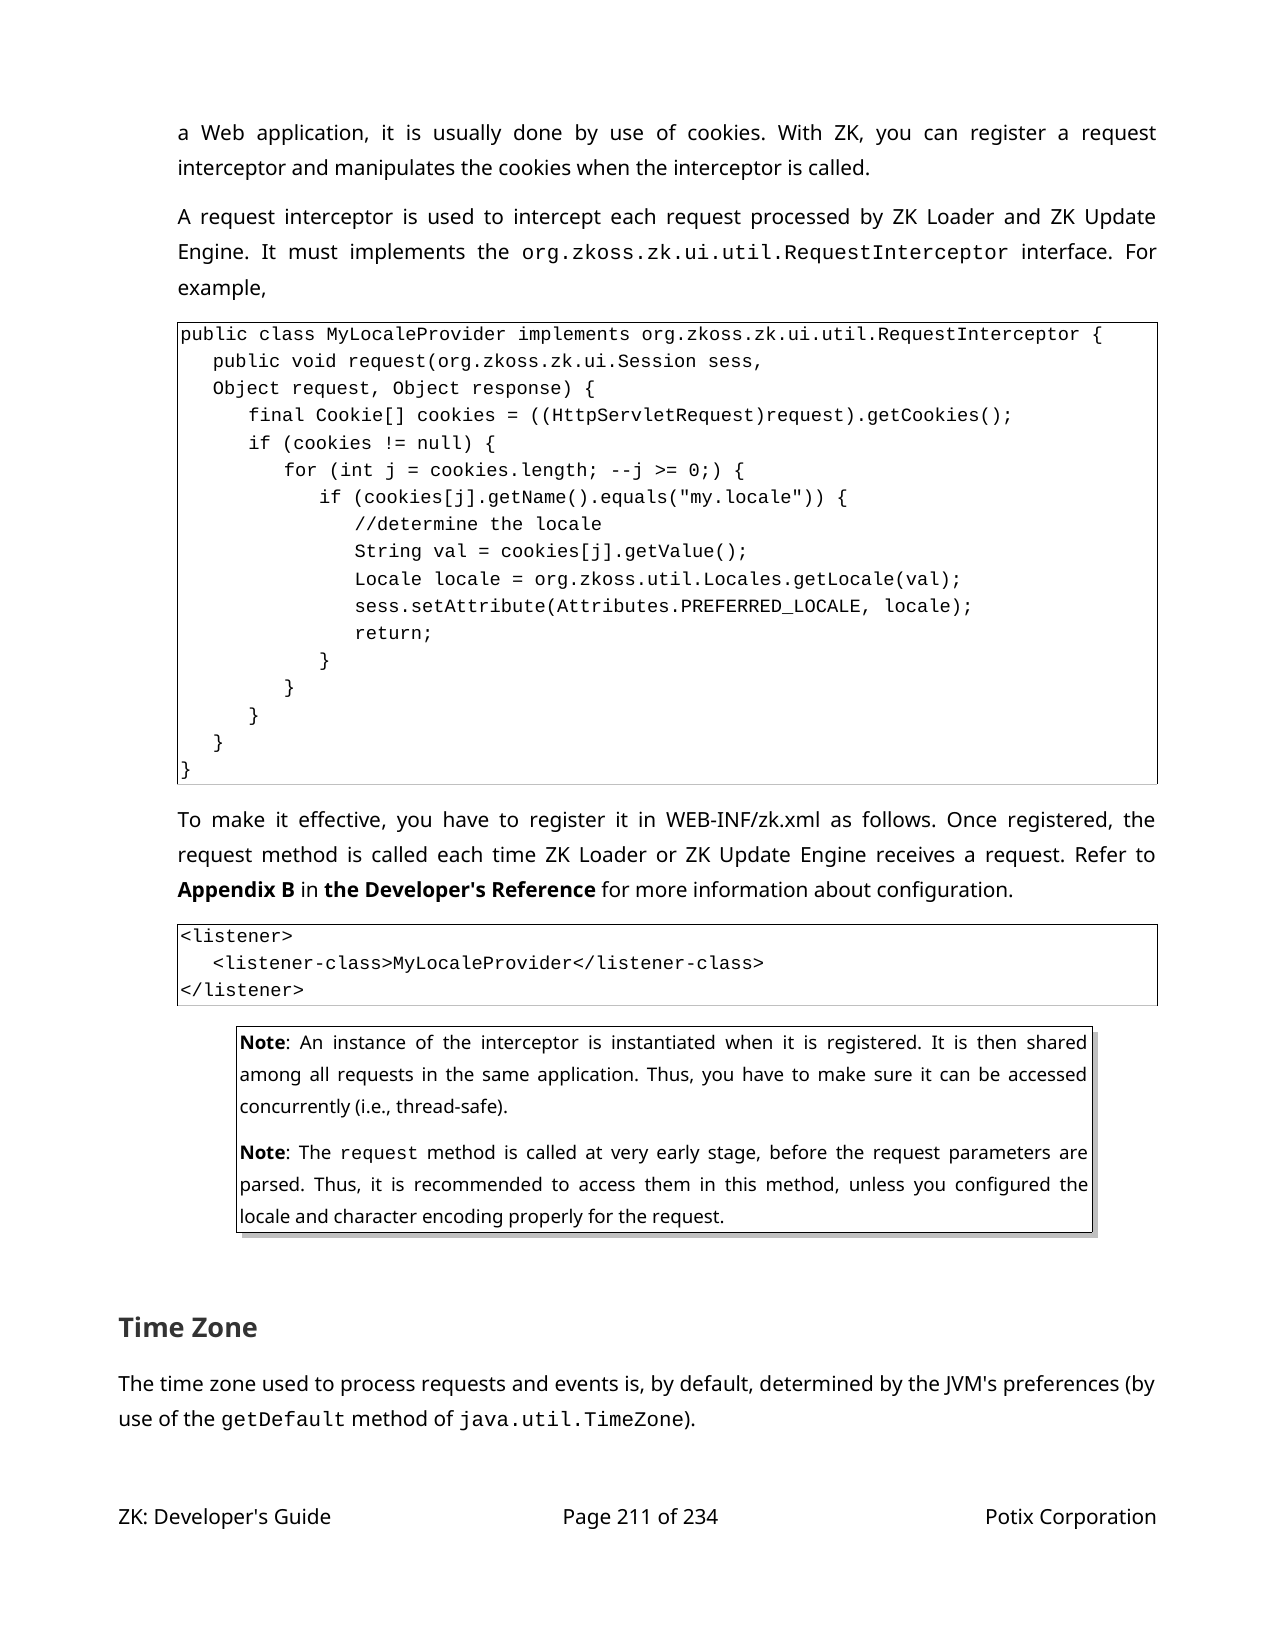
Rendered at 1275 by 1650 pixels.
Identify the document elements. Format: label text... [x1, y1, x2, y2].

text To make it effective, you have to register it in WEB-INF/zk.xml as follows. Once registered, the request method is called each time ZK Loader or ZK Update Engine receives a request. Refer to Appendix B in the Developer's Reference for more information about configuration. [177, 805, 1157, 903]
subtitle Time Zone [118, 1308, 1157, 1345]
text } [178, 757, 1157, 784]
text String val = cookies[j].getValue(); [178, 539, 1157, 563]
text final Cookie[] cookies = ((HttpServletRequest)request).getCookies(); [178, 403, 1157, 428]
text a Web application, it is usually done by use of cookies. With ZK, you can register a request interceptor and manipulates the cookies when the interceptor is called. [177, 118, 1157, 182]
text A request interceptor is used to intercept each request processed by ZK Loader and ZK Update Engine. It must implements the org.zkoss.zk.ui.util.RequestInterceptor interface. For example, [177, 202, 1157, 301]
text public void request(org.zkoss.zk.ui.Session sess, [178, 349, 1157, 373]
text } [178, 729, 1157, 754]
text } [178, 675, 1157, 699]
text for (int j = cookies.length; --j >= 0;) { [178, 458, 1157, 482]
text return; [178, 621, 1157, 645]
text } [178, 648, 1157, 672]
text Note: The request method is called at very early stage, before the request parameters are parsed. Thus, it is recommended to access them in this method, unless you configured the locale and character encoding properly for the request. [237, 1136, 1092, 1232]
text //determine the locale [178, 512, 1157, 536]
text <listener-class>MyLocaleProvider</listener-class> [178, 951, 1157, 975]
text } [178, 702, 1157, 727]
text public class MyLocaleProvider implements org.zkoss.zk.ui.util.RequestInterceptor { [178, 323, 1157, 346]
text <listener> [178, 925, 1157, 948]
text The time zone used to process requests and events is, by default, determined by the JVM's preferences (by use of the getDefault method of java.util.TimeZone). [118, 1369, 1157, 1433]
text </listener> [178, 978, 1157, 1005]
text sess.setAttribute(Attributes.PREFERRED_LOCALE, locale); [178, 594, 1157, 618]
text Note: An instance of the interceptor is instantiated when it is registered. It is then shared among all requests in the same application. Thus, you have to make sure it can be accessed concurrently (i.e., thread-safe). [237, 1027, 1092, 1118]
text Locale locale = org.zkoss.util.Locales.getLocale(val); [178, 566, 1157, 591]
text if (cookies[j].getName().equals("my.locale")) { [178, 485, 1157, 509]
text Object request, Object response) { [178, 376, 1157, 400]
text if (cookies != null) { [178, 431, 1157, 455]
